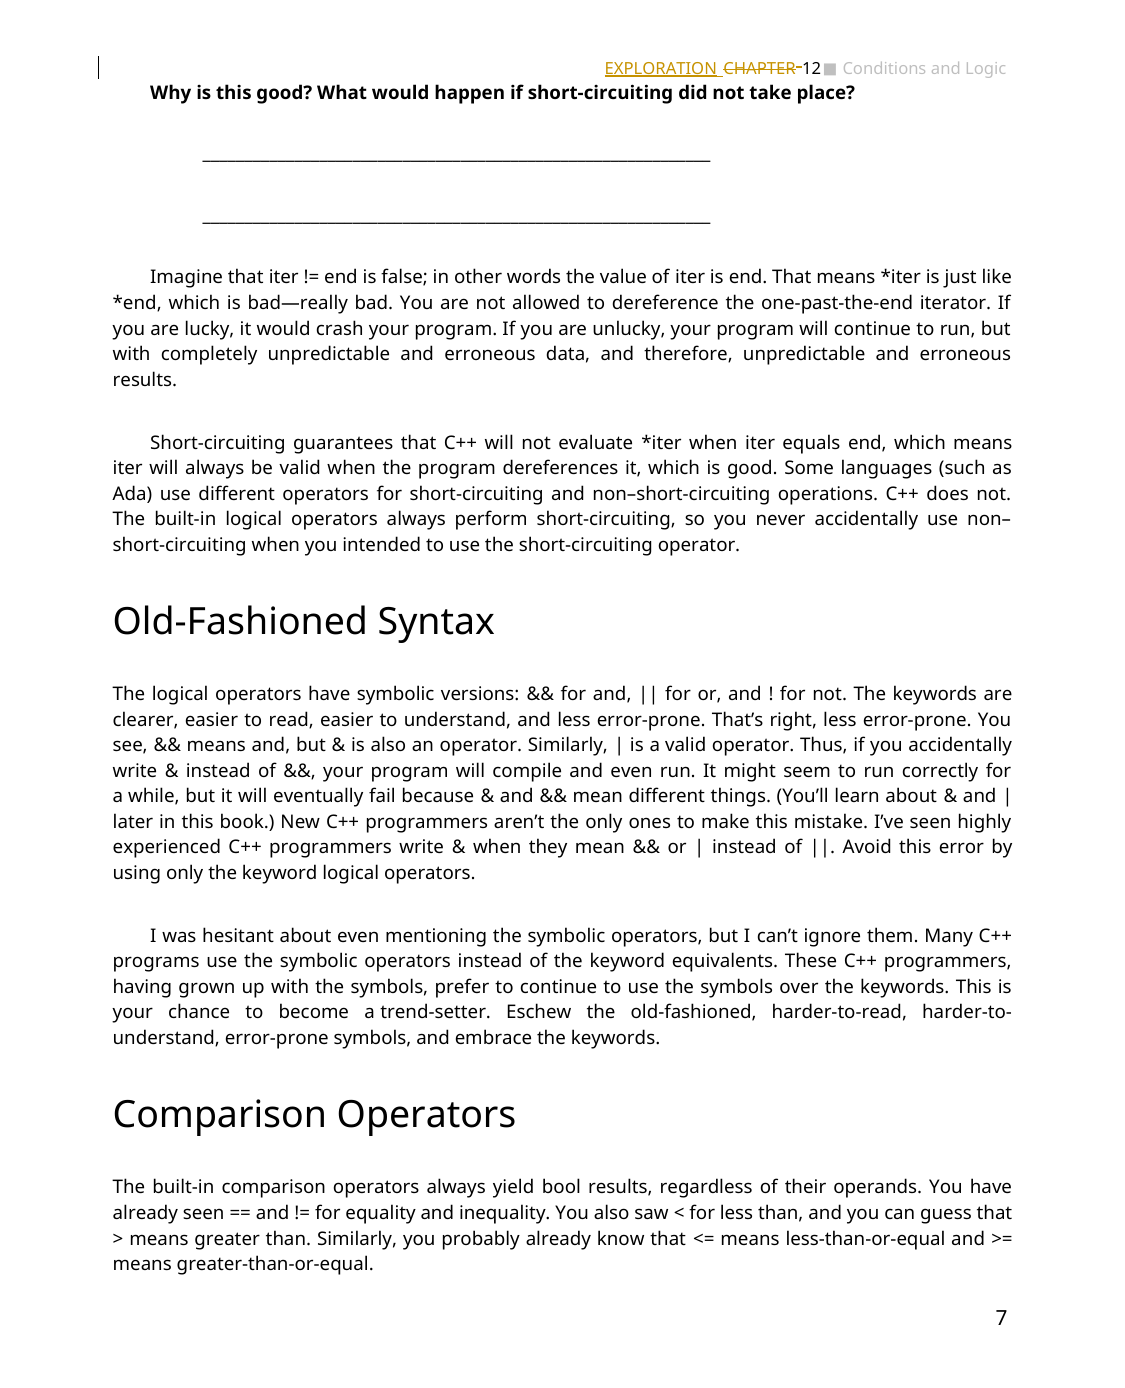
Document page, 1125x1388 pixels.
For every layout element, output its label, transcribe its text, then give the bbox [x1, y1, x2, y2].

text I was hesitant about even mentioning the symbolic operators, but I can’t ignore them. Many C++ programs use the symbolic operators instead of the keyword equivalents. These C++ programmers, having grown up with the symbols, prefer to continue to use the symbols over the keywords. This is your chance to become a trend-setter. Eschew the old-fashioned, harder-to-read, harder-to-understand, error-prone symbols, and embrace the keywords. [112, 922, 1012, 1050]
list _____________________________________________________________ [202, 140, 1012, 165]
list _____________________________________________________________ [202, 201, 1012, 226]
text Short-circuiting guarantees that C++ will not evaluate *iter when iter equals end, which means iter will always be valid when the program dereferences it, which is good. Some languages (such as Ada) use different operators for short-circuiting and non–short-circuiting operations. C++ does not. The built-in logical operators always perform short-circuiting, so you never accidentally use non–short-circuiting when you intended to use the short-circuiting operator. [112, 429, 1012, 557]
text The built-in comparison operators always yield bool results, regardless of their operands. You have already seen == and != for equality and inequality. You also saw < for less than, and you can guess that > means greater than. Similarly, you probably already know that <= means less-than-or-equal and >= means greater-than-or-equal. [112, 1174, 1012, 1276]
subtitle Old-Fashioned Syntax [112, 594, 1012, 645]
subtitle Comparison Operators [112, 1087, 1012, 1138]
text The logical operators have symbolic versions: && for and, || for or, and ! for not. The keywords are clearer, easier to read, easier to understand, and less error-prone. That’s right, less error-prone. You see, && means and, but & is also an operator. Similarly, | is a valid operator. Thus, if you accidentally write & instead of &&, your program will compile and even run. It might seem to run correctly for a while, but it will eventually fail because & and && mean different things. (You’ll learn about & and | later in this book.) New C++ programmers aren’t the only ones to make this mistake. I’ve seen highly experienced C++ programmers write & when they mean && or | instead of ||. Avoid this error by using only the keyword logical operators. [112, 681, 1012, 885]
text Imagine that iter != end is false; in other words the value of iter is end. That means *iter is just like *end, which is bad—really bad. You are not allowed to dereference the one-past-the-end iterator. If you are lucky, it would crash your program. If you are unlucky, your program will continue to run, but with completely unpredictable and erroneous data, and therefore, unpredictable and erroneous results. [112, 264, 1012, 391]
text Why is this good? What would happen if short-circuiting did not take place? [112, 79, 1012, 104]
